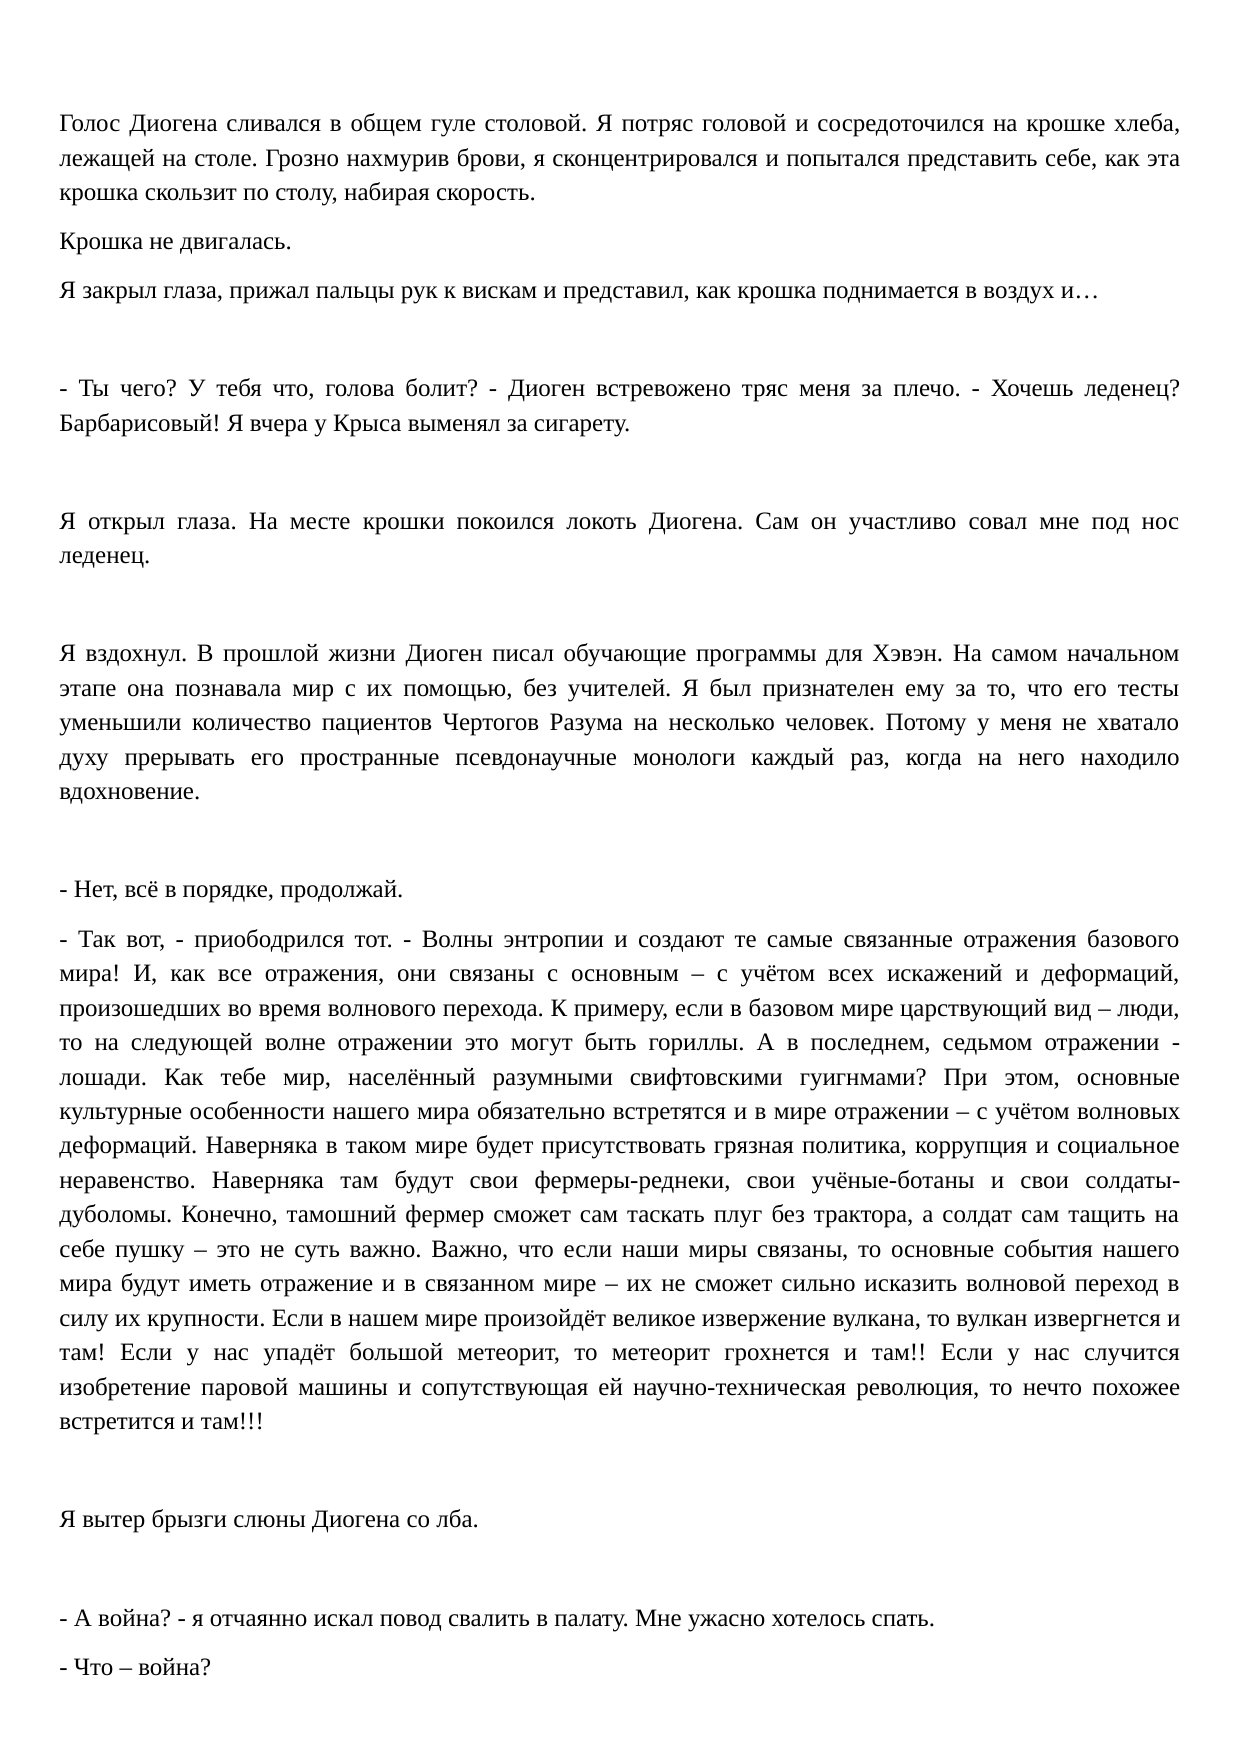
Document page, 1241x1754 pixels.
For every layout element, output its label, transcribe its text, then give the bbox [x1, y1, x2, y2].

text - Ты чего? У тебя что, голова болит? - Диоген встревожено тряс меня за плечо. - Хочешь леденец? Барбарисовый! Я вчера у Крыса выменял за сигарету. [59, 373, 1181, 437]
text - Что – война? [59, 1652, 1181, 1680]
text - Нет, всё в порядке, продолжай. [59, 874, 1181, 903]
text Я закрыл глаза, прижал пальцы рук к вискам и представил, как крошка поднимается в воздух и… [59, 275, 1181, 304]
text Голос Диогена сливался в общем гуле столовой. Я потряс головой и сосредоточился на крошке хлеба, лежащей на столе. Грозно нахмурив брови, я сконцентрировался и попытался представить себе, как эта крошка скользит по столу, набирая скорость. [59, 108, 1181, 206]
text Я вытер брызги слюны Диогена со лба. [59, 1504, 1181, 1533]
text Крошка не двигалась. [59, 226, 1181, 255]
text - А война? - я отчаянно искал повод свалить в палату. Мне ужасно хотелось спать. [59, 1603, 1181, 1631]
text Я открыл глаза. На месте крошки покоился локоть Диогена. Сам он участливо совал мне под нос леденец. [59, 506, 1181, 569]
text Я вздохнул. В прошлой жизни Диоген писал обучающие программы для Хэвэн. На самом начальном этапе она познавала мир с их помощью, без учителей. Я был признателен ему за то, что его тесты уменьшили количество пациентов Чертогов Разума на несколько человек. Потому у меня не хватало духу прерывать его пространные псевдонаучные монологи каждый раз, когда на него находило вдохновение. [59, 638, 1181, 805]
text - Так вот, - приободрился тот. - Волны энтропии и создают те самые связанные отражения базового мира! И, как все отражения, они связаны с основным – с учётом всех искажений и деформаций, произошедших во время волнового перехода. К примеру, если в базовом мире царствующий вид – люди, то на следующей волне отражении это могут быть гориллы. А в последнем, седьмом отражении - лошади. Как тебе мир, населённый разумными свифтовскими гуигнмами? При этом, основные культурные особенности нашего мира обязательно встретятся и в мире отражении – с учётом волновых деформаций. Наверняка в таком мире будет присутствовать грязная политика, коррупция и социальное неравенство. Наверняка там будут свои фермеры-реднеки, свои учёные-ботаны и свои солдаты-дуболомы. Конечно, тамошний фермер сможет сам таскать плуг без трактора, а солдат сам тащить на себе пушку – это не суть важно. Важно, что если наши миры связаны, то основные события нашего мира будут иметь отражение и в связанном мире – их не сможет сильно исказить волновой переход в силу их крупности. Если в нашем мире произойдёт великое извержение вулкана, то вулкан извергнется и там! Если у нас упадёт большой метеорит, то метеорит грохнется и там!! Если у нас случится изобретение паровой машины и сопутствующая ей научно-техническая революция, то нечто похожее встретится и там!!! [59, 924, 1181, 1435]
